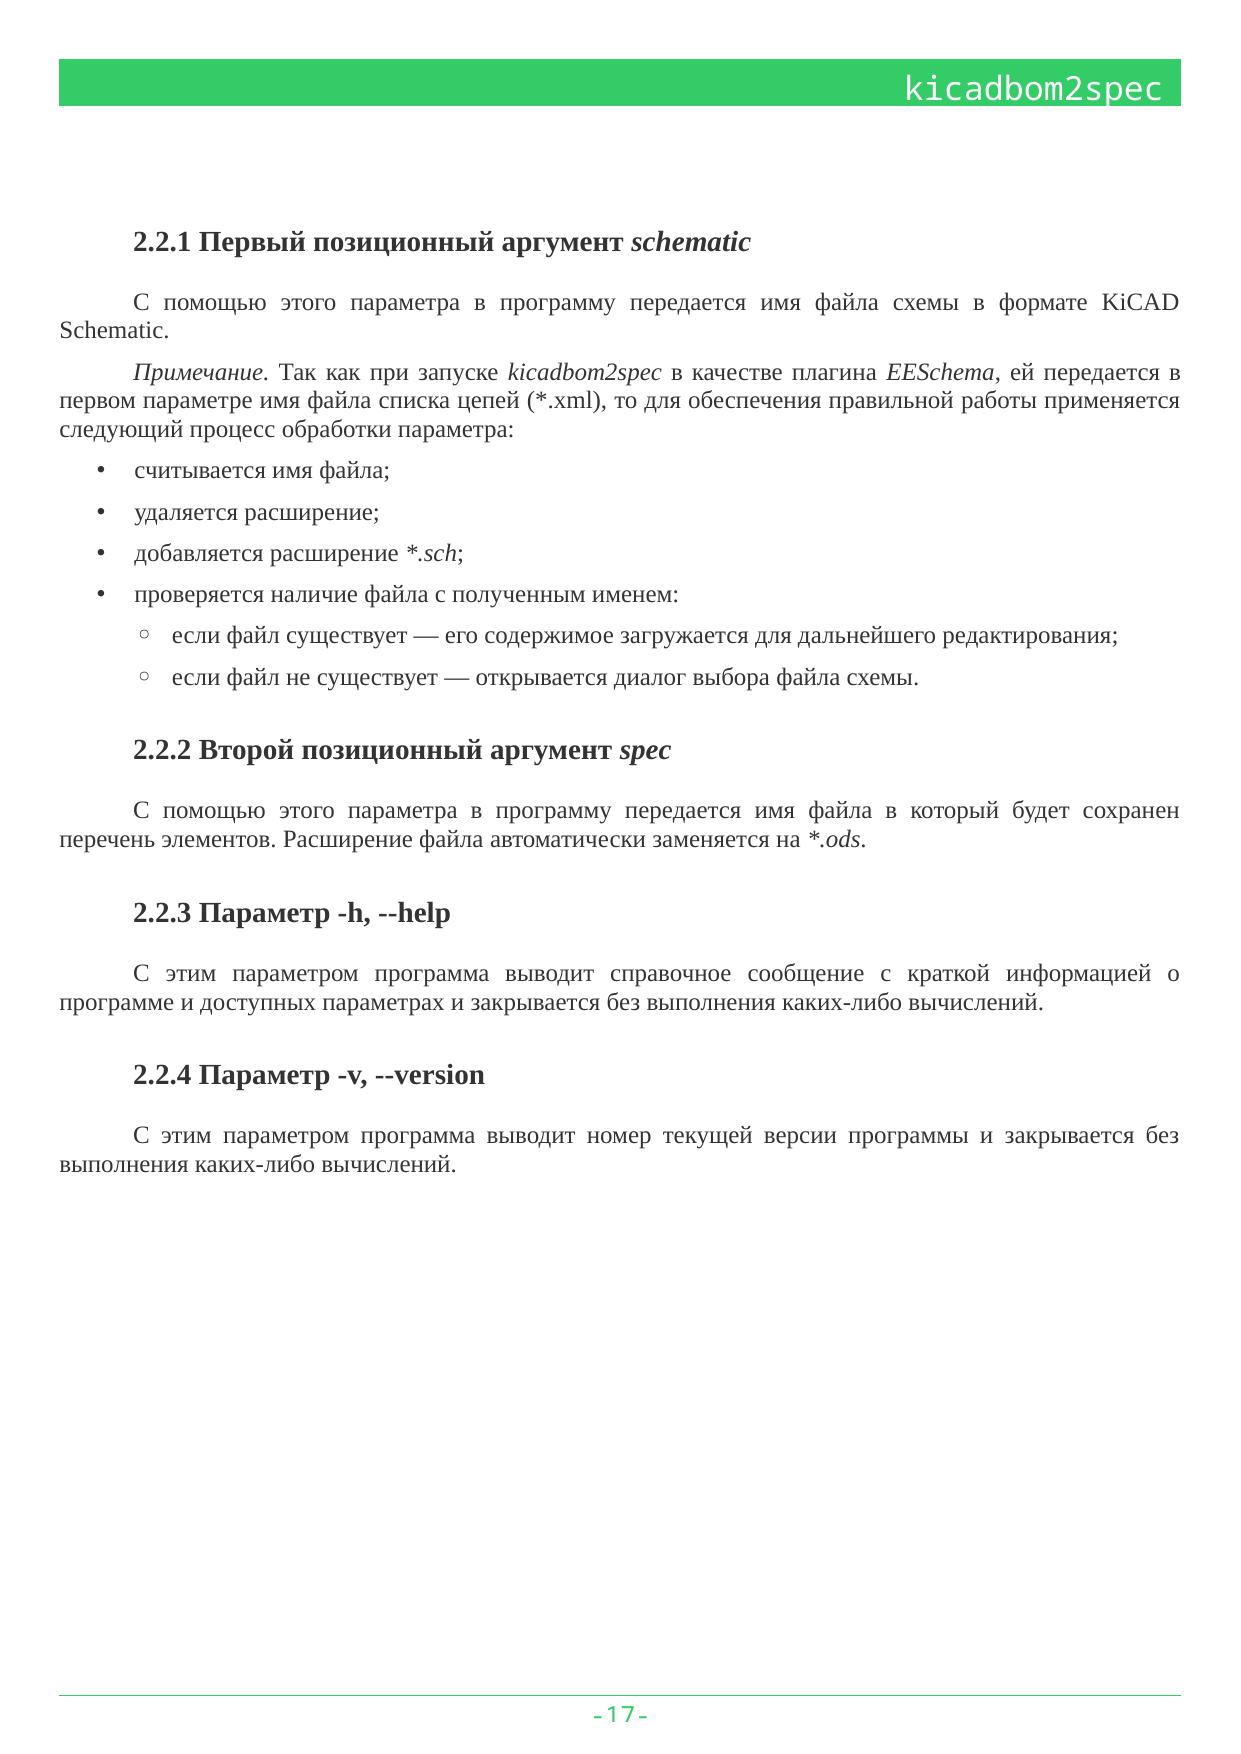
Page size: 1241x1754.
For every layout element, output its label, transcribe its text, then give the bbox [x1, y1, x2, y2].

text Примечание. Так как при запуске kicadbom2spec в качестве плагина EESchema, ей передается в первом параметре имя файла списка цепей (*.xml), то для обеспечения правильной работы применяется следующий процесс обработки параметра: [59, 357, 1181, 443]
subtitle 2.2.3 Параметр -h, --help [133, 895, 1181, 928]
subtitle 2.2.2 Второй позиционный аргумент spec [133, 732, 1181, 766]
list если файл не существует — открывается диалог выбора файла схемы. [134, 662, 1181, 691]
text С помощью этого параметра в программу передается имя файла схемы в формате KiCAD Schematic. [59, 287, 1181, 344]
subtitle 2.2.4 Параметр -v, --version [133, 1057, 1181, 1091]
text С этим параметром программа выводит номер текущей версии программы и закрывается без выполнения каких-либо вычислений. [59, 1121, 1181, 1178]
subtitle 2.2.1 Первый позиционный аргумент schematic [133, 224, 1181, 257]
list считывается имя файла; [97, 456, 1181, 484]
list удаляется расширение; [97, 497, 1181, 526]
text С помощью этого параметра в программу передается имя файла в который будет сохранен перечень элементов. Расширение файла автоматически заменяется на *.ods. [59, 796, 1181, 853]
text С этим параметром программа выводит справочное сообщение с краткой информацией о программе и доступных параметрах и закрывается без выполнения каких-либо вычислений. [59, 958, 1181, 1016]
list если файл существует — его содержимое загружается для дальнейшего редактирования; [134, 621, 1181, 649]
list проверяется наличие файла с полученным именем: [97, 579, 1181, 608]
list добавляется расширение *.sch; [97, 538, 1181, 567]
